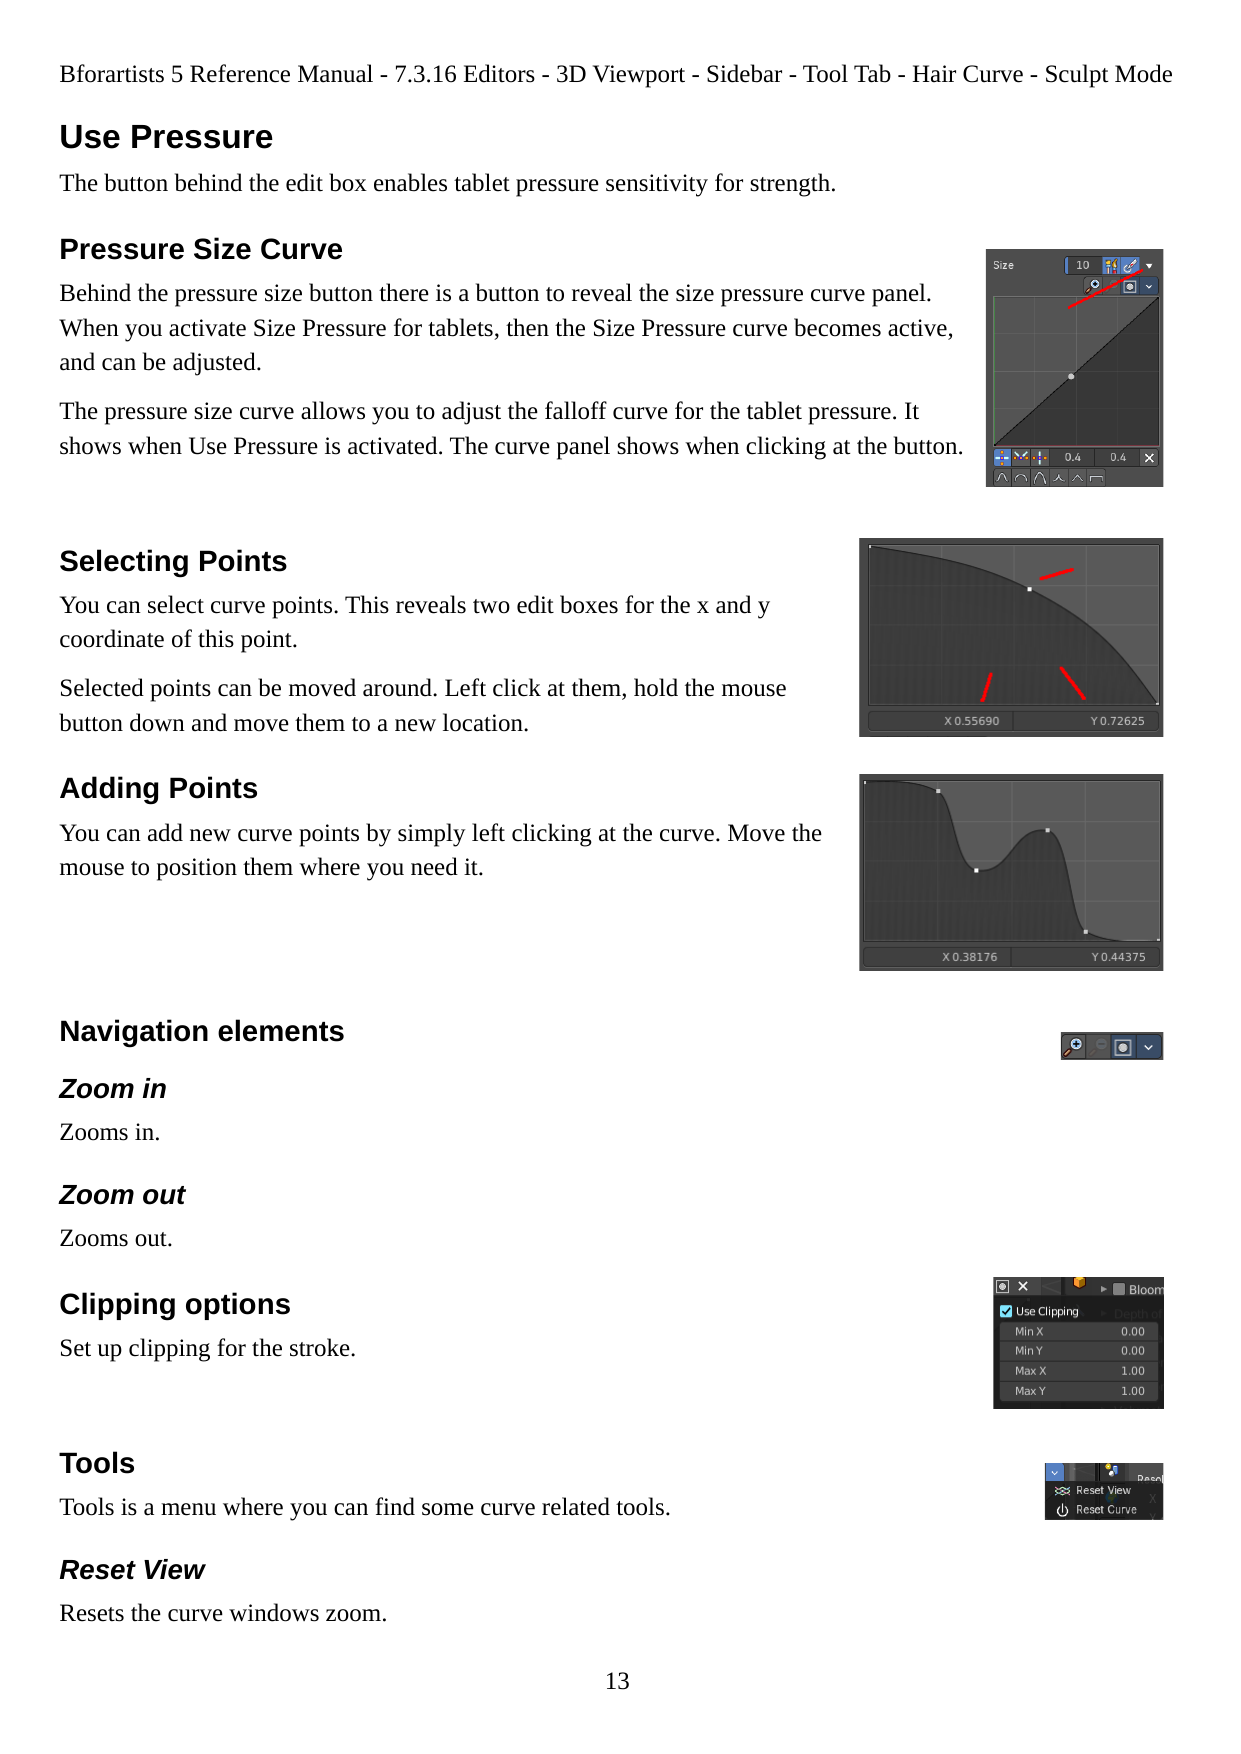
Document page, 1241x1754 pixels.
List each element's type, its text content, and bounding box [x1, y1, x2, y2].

subtitle Zoom out [59, 1179, 1181, 1211]
text Zooms out. [59, 1223, 1181, 1252]
text You can select curve points. This reveals two edit boxes for the x and y coordinate of this point. [59, 590, 859, 653]
picture [985, 249, 1164, 487]
picture [859, 774, 1164, 971]
subtitle Selecting Points [59, 543, 859, 577]
text The pressure size curve allows you to adjust the falloff curve for the tablet pressure. It shows when Use Pressure is activated. The curve panel shows when clicking at the button. [59, 396, 985, 459]
subtitle [1164, 543, 1181, 577]
subtitle Navigation elements [59, 1014, 1181, 1048]
subtitle Use Pressure [59, 117, 1181, 156]
text You can add new curve points by simply left clicking at the curve. Move the mouse to position them where you need it. [59, 818, 859, 881]
subtitle Reset View [59, 1553, 1181, 1585]
text Selected points can be moved around. Left click at them, hold the mouse button down and move them to a new location. [59, 673, 859, 737]
text Tools is a menu where you can find some curve related tools. [59, 1492, 1181, 1521]
text The button behind the edit box enables tablet pressure sensitivity for strength. [59, 168, 1181, 197]
subtitle [1164, 1287, 1181, 1320]
subtitle Tools [59, 1446, 1181, 1479]
picture [1060, 1032, 1164, 1060]
picture [859, 538, 1164, 737]
subtitle Adding Points [59, 771, 1181, 805]
picture [1044, 1463, 1164, 1520]
text Set up clipping for the stroke. [59, 1333, 993, 1362]
picture [993, 1277, 1164, 1409]
subtitle Zoom in [59, 1073, 1181, 1104]
text Resets the curve windows zoom. [59, 1598, 1181, 1627]
subtitle Clipping options [59, 1287, 993, 1320]
text Zooms in. [59, 1117, 1181, 1146]
subtitle Pressure Size Curve [59, 232, 1181, 266]
text Behind the pressure size button there is a button to reveal the size pressure curve panel. When you activate Size Pressure for tablets, then the Size Pressure curve becomes active, and can be adjusted. [59, 278, 985, 376]
